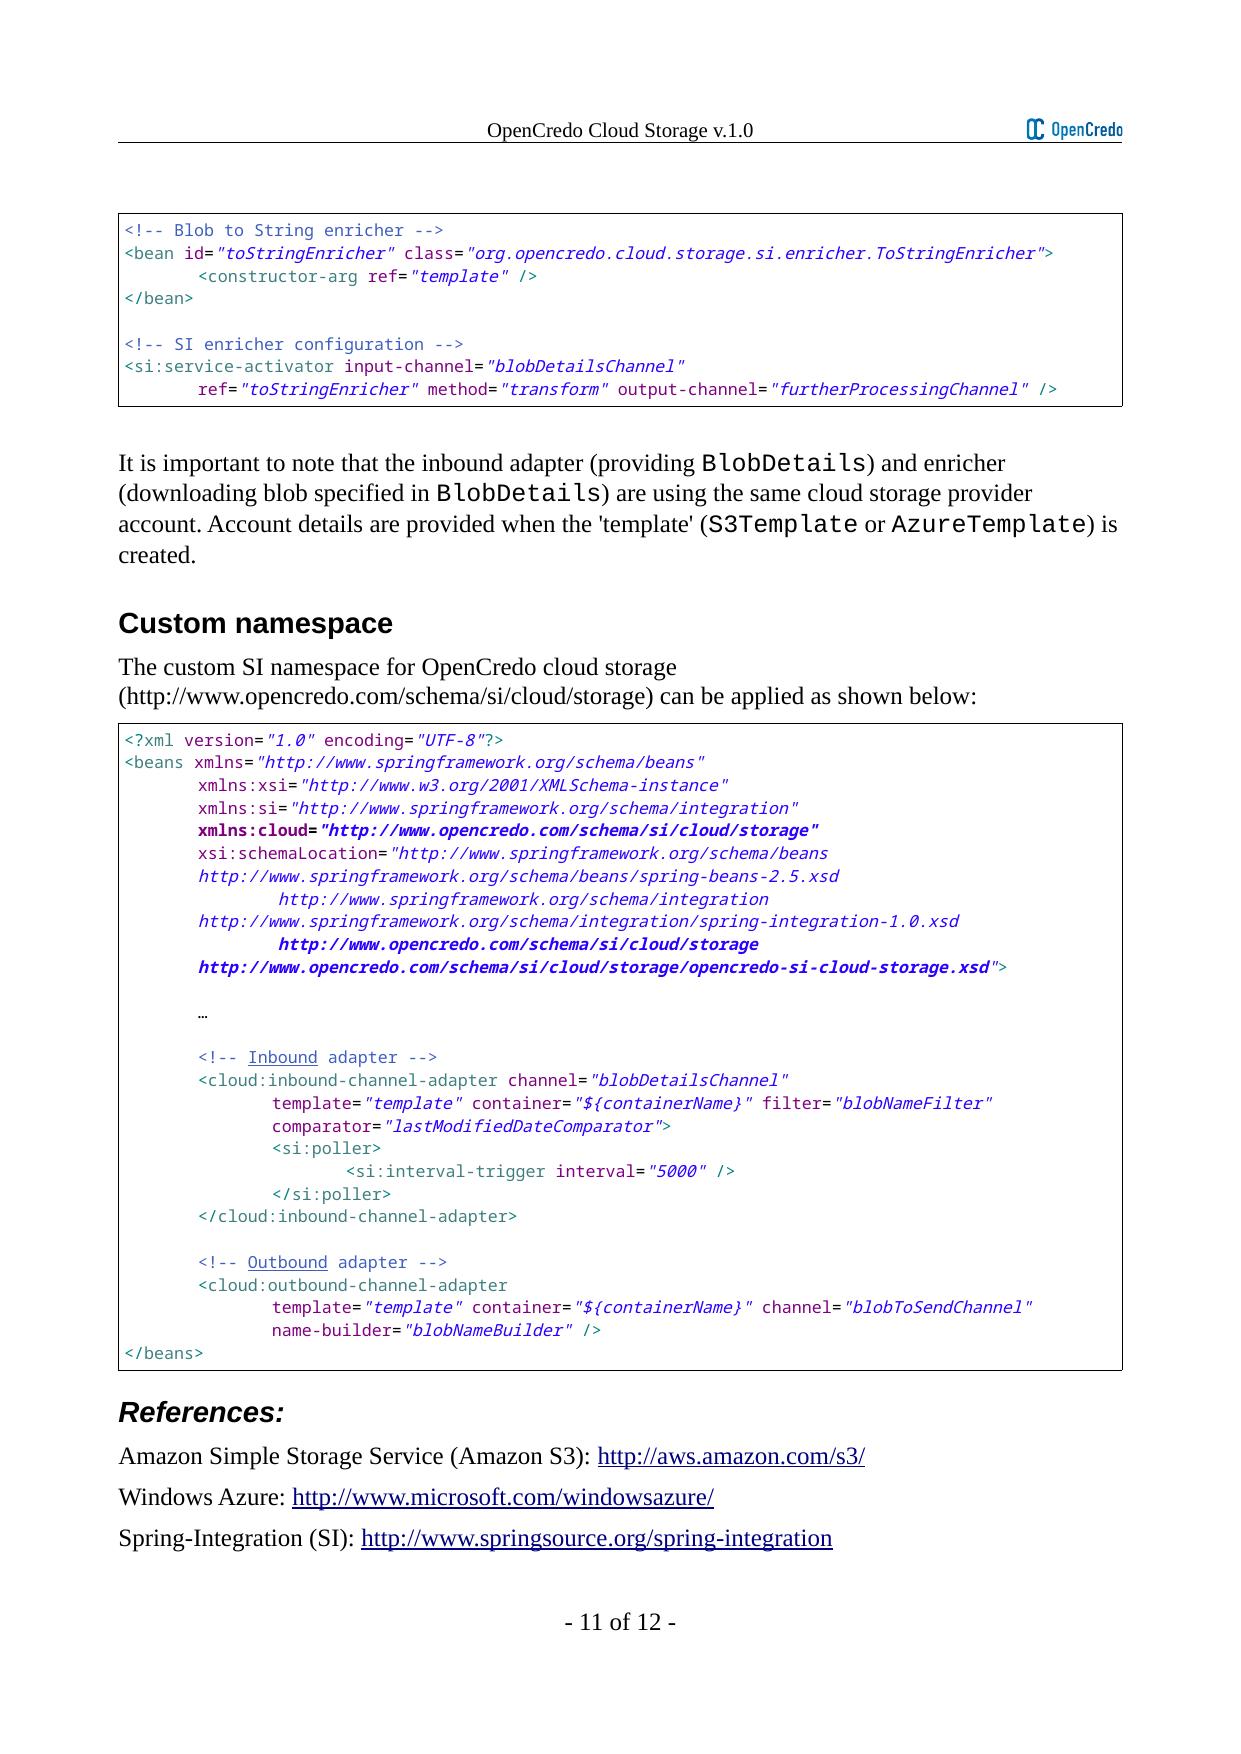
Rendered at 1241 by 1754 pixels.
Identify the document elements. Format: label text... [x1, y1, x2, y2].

subtitle Custom namespace [118, 606, 1122, 640]
table_header <?xml version="1.0" encoding="UTF-8"?> <beans xmlns="http://www.springframework.org/schema/beans" xmlns:xsi="http://www.w3.org/2001/XMLSchema-instance" xmlns:si="http://www.springframework.org/schema/integration" xmlns:cloud="http://www.opencredo.com/schema/si/cloud/storage" xsi:schemaLocation="http://www.springframework.org/schema/beans http://www.springframework.org/schema/beans/spring-beans-2.5.xsd http://www.springframework.org/schema/integration http://www.springframework.org/schema/integration/spring-integration-1.0.xsd http://www.opencredo.com/schema/si/cloud/storage http://www.opencredo.com/schema/si/cloud/storage/opencredo-si-cloud-storage.xsd"> … <!-- Inbound adapter --> <cloud:inbound-channel-adapter channel="blobDetailsChannel" template="template" container="${containerName}" filter="blobNameFilter" comparator="lastModifiedDateComparator"> <si:poller> <si:interval-trigger interval="5000" /> </si:poller> </cloud:inbound-channel-adapter> <!-- Outbound adapter --> <cloud:outbound-channel-adapter template="template" container="${containerName}" channel="blobToSendChannel" name-builder="blobNameBuilder" /> </beans> [119, 724, 1122, 1370]
text Amazon Simple Storage Service (Amazon S3): http://aws.amazon.com/s3/ [118, 1441, 1122, 1470]
subtitle References: [118, 1395, 1122, 1428]
text The custom SI namespace for OpenCredo cloud storage (http://www.opencredo.com/schema/si/cloud/storage) can be applied as shown below: [118, 652, 1122, 710]
text Spring-Integration (SI): http://www.springsource.org/spring-integration [118, 1523, 1122, 1552]
picture [1026, 118, 1123, 140]
text It is important to note that the inbound adapter (providing BlobDetails) and enricher (downloading blob specified in BlobDetails) are using the same cloud storage provider account. Account details are provided when the 'template' (S3Template or AzureTemplate) is created. [118, 448, 1122, 569]
table_header <!-- Blob to String enricher --> <bean id="toStringEnricher" class="org.opencredo.cloud.storage.si.enricher.ToStringEnricher"> <constructor-arg ref="template" /> </bean> <!-- SI enricher configuration --> <si:service-activator input-channel="blobDetailsChannel" ref="toStringEnricher" method="transform" output-channel="furtherProcessingChannel" /> [119, 214, 1122, 406]
text Windows Azure: http://www.microsoft.com/windowsazure/ [118, 1482, 1122, 1511]
